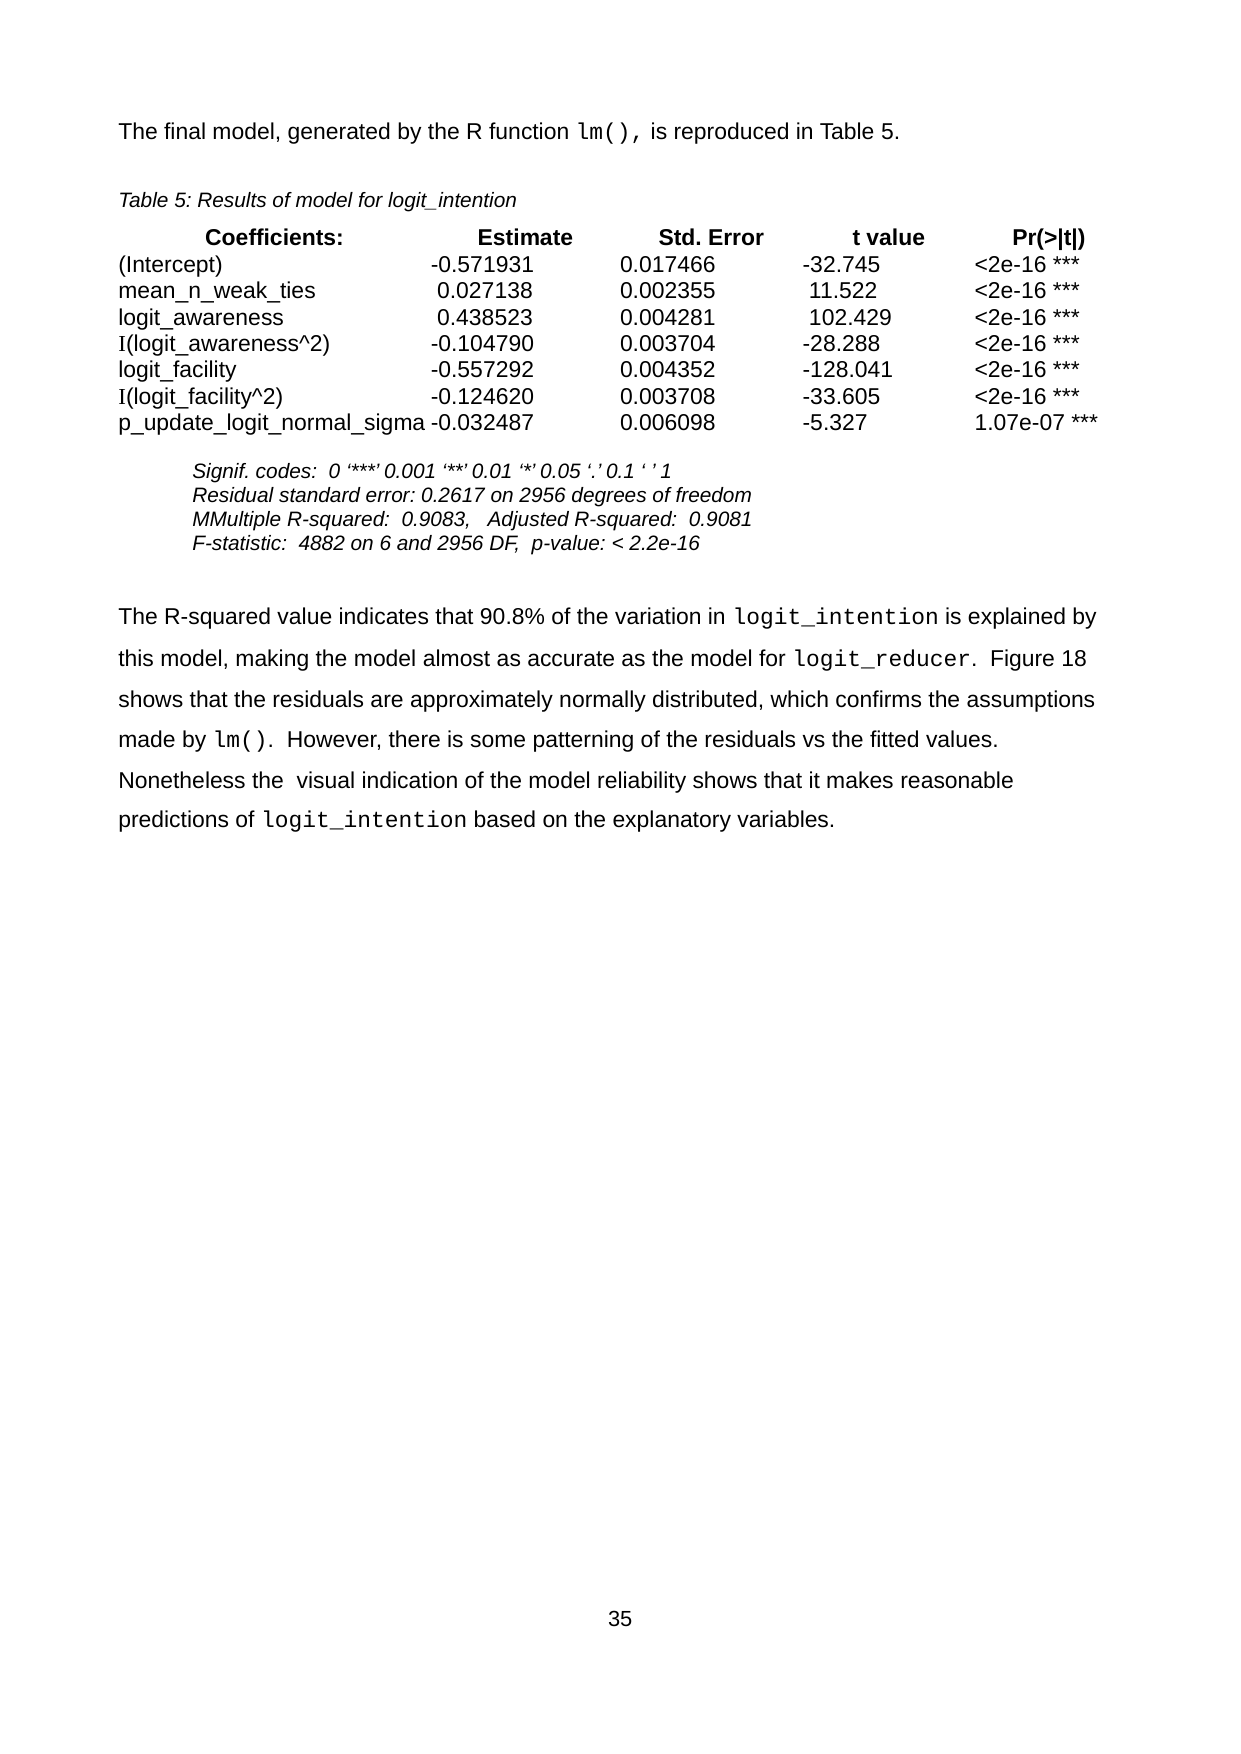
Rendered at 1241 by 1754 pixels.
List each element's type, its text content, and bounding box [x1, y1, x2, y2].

text The R-squared value indicates that 90.8% of the variation in logit_intention is explained by this model, making the model almost as accurate as the model for logit_reducer. Figure 18 shows that the residuals are approximately normally distributed, which confirms the assumptions made by lm(). However, there is some patterning of the residuals vs the fitted values. Nonetheless the visual indication of the model reliability shows that it makes reasonable predictions of logit_intention based on the explanatory variables. [118, 603, 1122, 835]
table_cell -0.557292 [431, 356, 620, 383]
table_cell I(logit_facility^2) [118, 383, 431, 409]
table_cell 0.003704 [620, 330, 802, 356]
table_cell 0.006098 [620, 409, 802, 435]
table_cell -0.571931 [431, 251, 620, 277]
table_cell -0.032487 [431, 409, 620, 435]
table_cell 102.429 [803, 304, 974, 330]
table_cell <2e-16 *** [974, 251, 1123, 277]
table_cell 0.438523 [431, 304, 620, 330]
table_cell 0.003708 [620, 383, 802, 409]
table_cell -0.124620 [431, 383, 620, 409]
table_header Pr(>|t|) [974, 224, 1123, 251]
table_cell 0.004281 [620, 304, 802, 330]
table_cell -0.104790 [431, 330, 620, 356]
table_cell mean_n_weak_ties [118, 277, 431, 303]
table_cell 0.002355 [620, 277, 802, 303]
table_cell 11.522 [803, 277, 974, 303]
table_cell <2e-16 *** [974, 383, 1123, 409]
table_cell <2e-16 *** [974, 304, 1123, 330]
table_cell 1.07e-07 *** [974, 409, 1123, 435]
table_cell (Intercept) [118, 251, 431, 277]
table_cell 0.004352 [620, 356, 802, 383]
text F-statistic: 4882 on 6 and 2956 DF, p-value: < 2.2e-16 [192, 531, 1122, 555]
table_cell -28.288 [803, 330, 974, 356]
table_cell 0.017466 [620, 251, 802, 277]
table_cell -33.605 [803, 383, 974, 409]
table_cell -32.745 [803, 251, 974, 277]
table_cell -5.327 [803, 409, 974, 435]
text The final model, generated by the R function lm(), is reproduced in Table 5. [118, 118, 1122, 146]
table_header Estimate [431, 224, 620, 251]
table_cell I(logit_awareness^2) [118, 330, 431, 356]
table_cell 0.027138 [431, 277, 620, 303]
text Residual standard error: 0.2617 on 2956 degrees of freedom [192, 483, 1122, 507]
text Table 5: Results of model for logit_intention [118, 188, 1122, 212]
table_cell logit_awareness [118, 304, 431, 330]
table_cell logit_facility [118, 356, 431, 383]
table_header t value [803, 224, 974, 251]
text Signif. codes: 0 ‘***’ 0.001 ‘**’ 0.01 ‘*’ 0.05 ‘.’ 0.1 ‘ ’ 1 [192, 459, 1122, 483]
table_cell <2e-16 *** [974, 356, 1123, 383]
table_cell <2e-16 *** [974, 330, 1123, 356]
text MMultiple R-squared: 0.9083, Adjusted R-squared: 0.9081 [192, 507, 1122, 531]
table_header Coefficients: [118, 224, 431, 251]
table_cell <2e-16 *** [974, 277, 1123, 303]
table_header Std. Error [620, 224, 802, 251]
table_cell -128.041 [803, 356, 974, 383]
table_cell p_update_logit_normal_sigma [118, 409, 431, 435]
